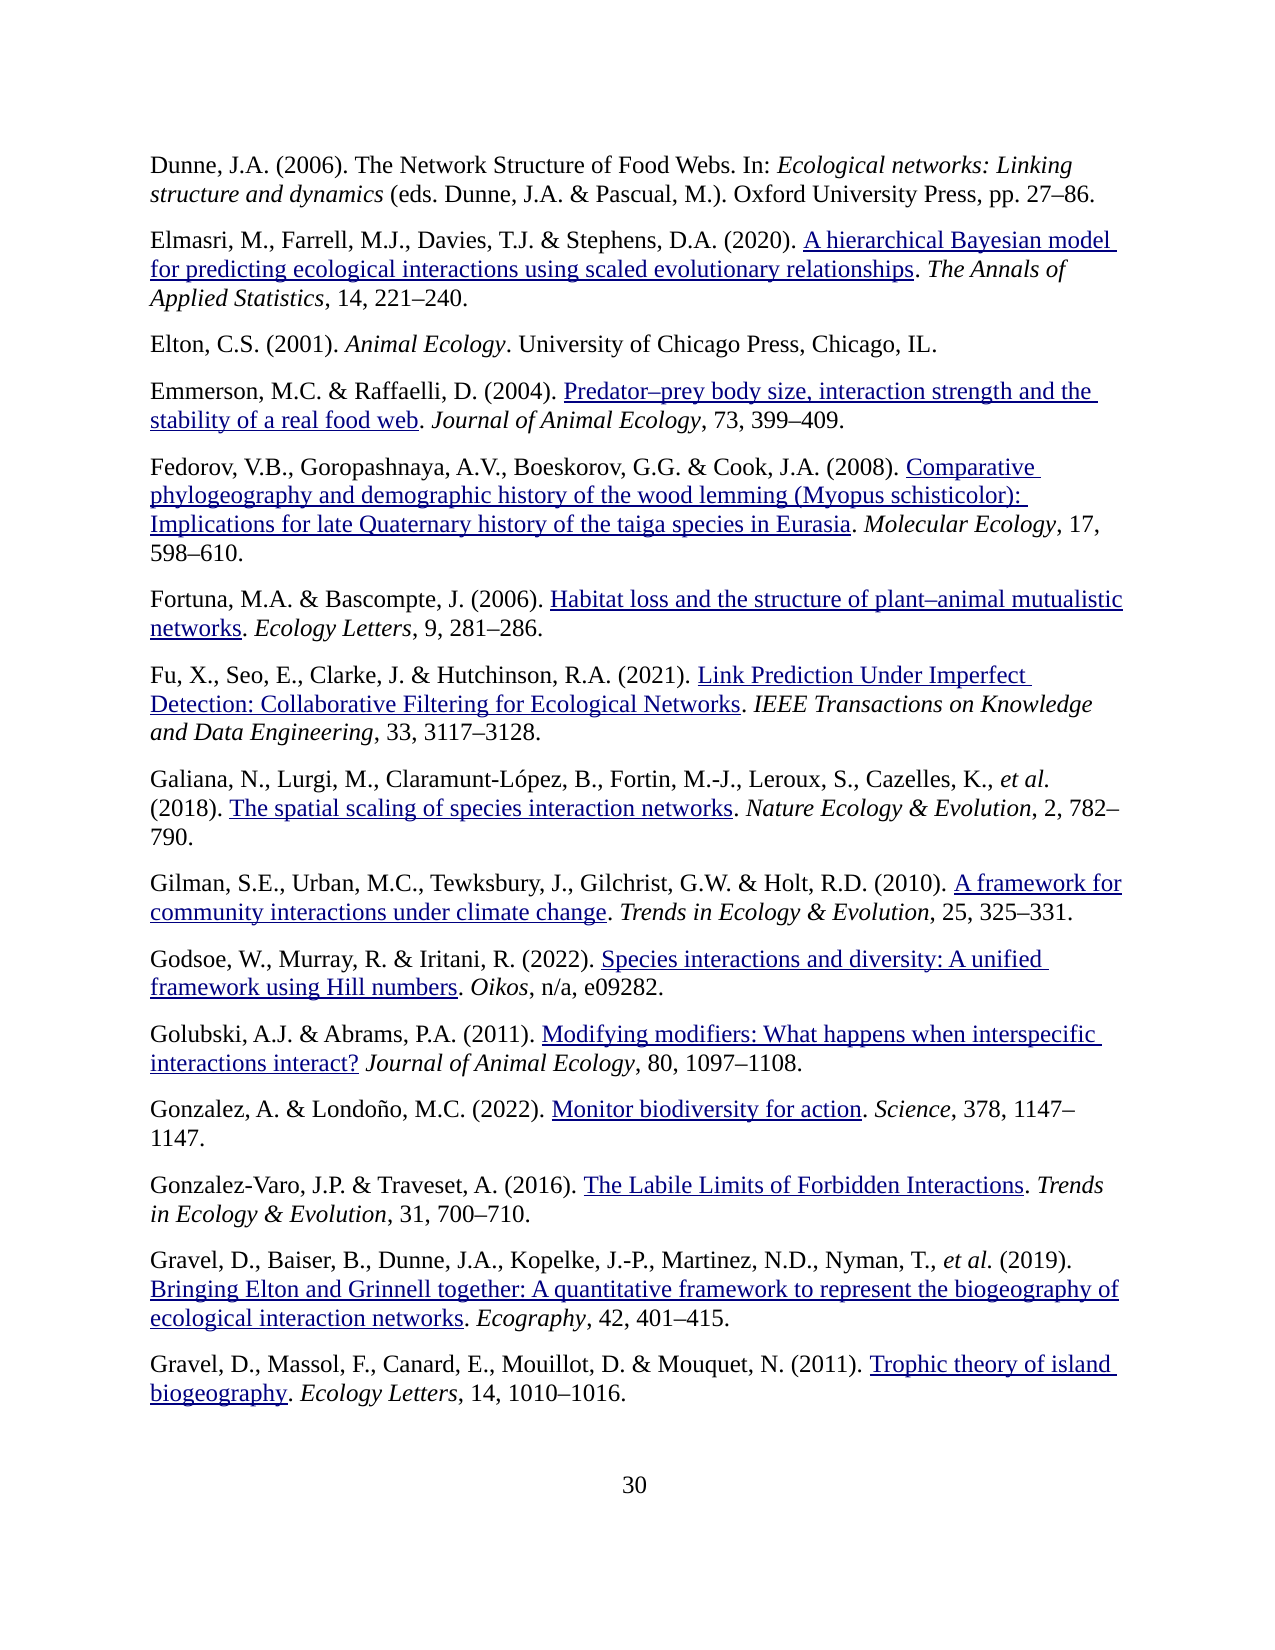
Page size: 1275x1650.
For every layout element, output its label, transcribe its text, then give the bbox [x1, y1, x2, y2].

text Godsoe, W., Murray, R. & Iritani, R. (2022). Species interactions and diversity: A unified framework using Hill numbers. Oikos, n/a, e09282. [150, 944, 1125, 1001]
text Elmasri, M., Farrell, M.J., Davies, T.J. & Stephens, D.A. (2020). A hierarchical Bayesian model for predicting ecological interactions using scaled evolutionary relationships. The Annals of Applied Statistics, 14, 221–240. [150, 225, 1125, 312]
text Elton, C.S. (2001). Animal Ecology. University of Chicago Press, Chicago, IL. [150, 329, 1125, 358]
text Gilman, S.E., Urban, M.C., Tewksbury, J., Gilchrist, G.W. & Holt, R.D. (2010). A framework for community interactions under climate change. Trends in Ecology & Evolution, 25, 325–331. [150, 868, 1125, 926]
text Fedorov, V.B., Goropashnaya, A.V., Boeskorov, G.G. & Cook, J.A. (2008). Comparative phylogeography and demographic history of the wood lemming (Myopus schisticolor): Implications for late Quaternary history of the taiga species in Eurasia. Molecular Ecology, 17, 598–610. [150, 452, 1125, 567]
text Fortuna, M.A. & Bascompte, J. (2006). Habitat loss and the structure of plant–animal mutualistic networks. Ecology Letters, 9, 281–286. [150, 584, 1125, 642]
text Emmerson, M.C. & Raffaelli, D. (2004). Predator–prey body size, interaction strength and the stability of a real food web. Journal of Animal Ecology, 73, 399–409. [150, 376, 1125, 434]
text Galiana, N., Lurgi, M., Claramunt-López, B., Fortin, M.-J., Leroux, S., Cazelles, K., et al. (2018). The spatial scaling of species interaction networks. Nature Ecology & Evolution, 2, 782–790. [150, 764, 1125, 850]
text Fu, X., Seo, E., Clarke, J. & Hutchinson, R.A. (2021). Link Prediction Under Imperfect Detection: Collaborative Filtering for Ecological Networks. IEEE Transactions on Knowledge and Data Engineering, 33, 3117–3128. [150, 660, 1125, 746]
text Golubski, A.J. & Abrams, P.A. (2011). Modifying modifiers: What happens when interspecific interactions interact? Journal of Animal Ecology, 80, 1097–1108. [150, 1019, 1125, 1077]
text Gravel, D., Baiser, B., Dunne, J.A., Kopelke, J.-P., Martinez, N.D., Nyman, T., et al. (2019). Bringing Elton and Grinnell together: A quantitative framework to represent the biogeography of ecological interaction networks. Ecography, 42, 401–415. [150, 1245, 1125, 1332]
text Dunne, J.A. (2006). The Network Structure of Food Webs. In: Ecological networks: Linking structure and dynamics (eds. Dunne, J.A. & Pascual, M.). Oxford University Press, pp. 27–86. [150, 150, 1125, 207]
text Gonzalez-Varo, J.P. & Traveset, A. (2016). The Labile Limits of Forbidden Interactions. Trends in Ecology & Evolution, 31, 700–710. [150, 1170, 1125, 1227]
text Gonzalez, A. & Londoño, M.C. (2022). Monitor biodiversity for action. Science, 378, 1147–1147. [150, 1094, 1125, 1152]
text Gravel, D., Massol, F., Canard, E., Mouillot, D. & Mouquet, N. (2011). Trophic theory of island biogeography. Ecology Letters, 14, 1010–1016. [150, 1349, 1125, 1407]
